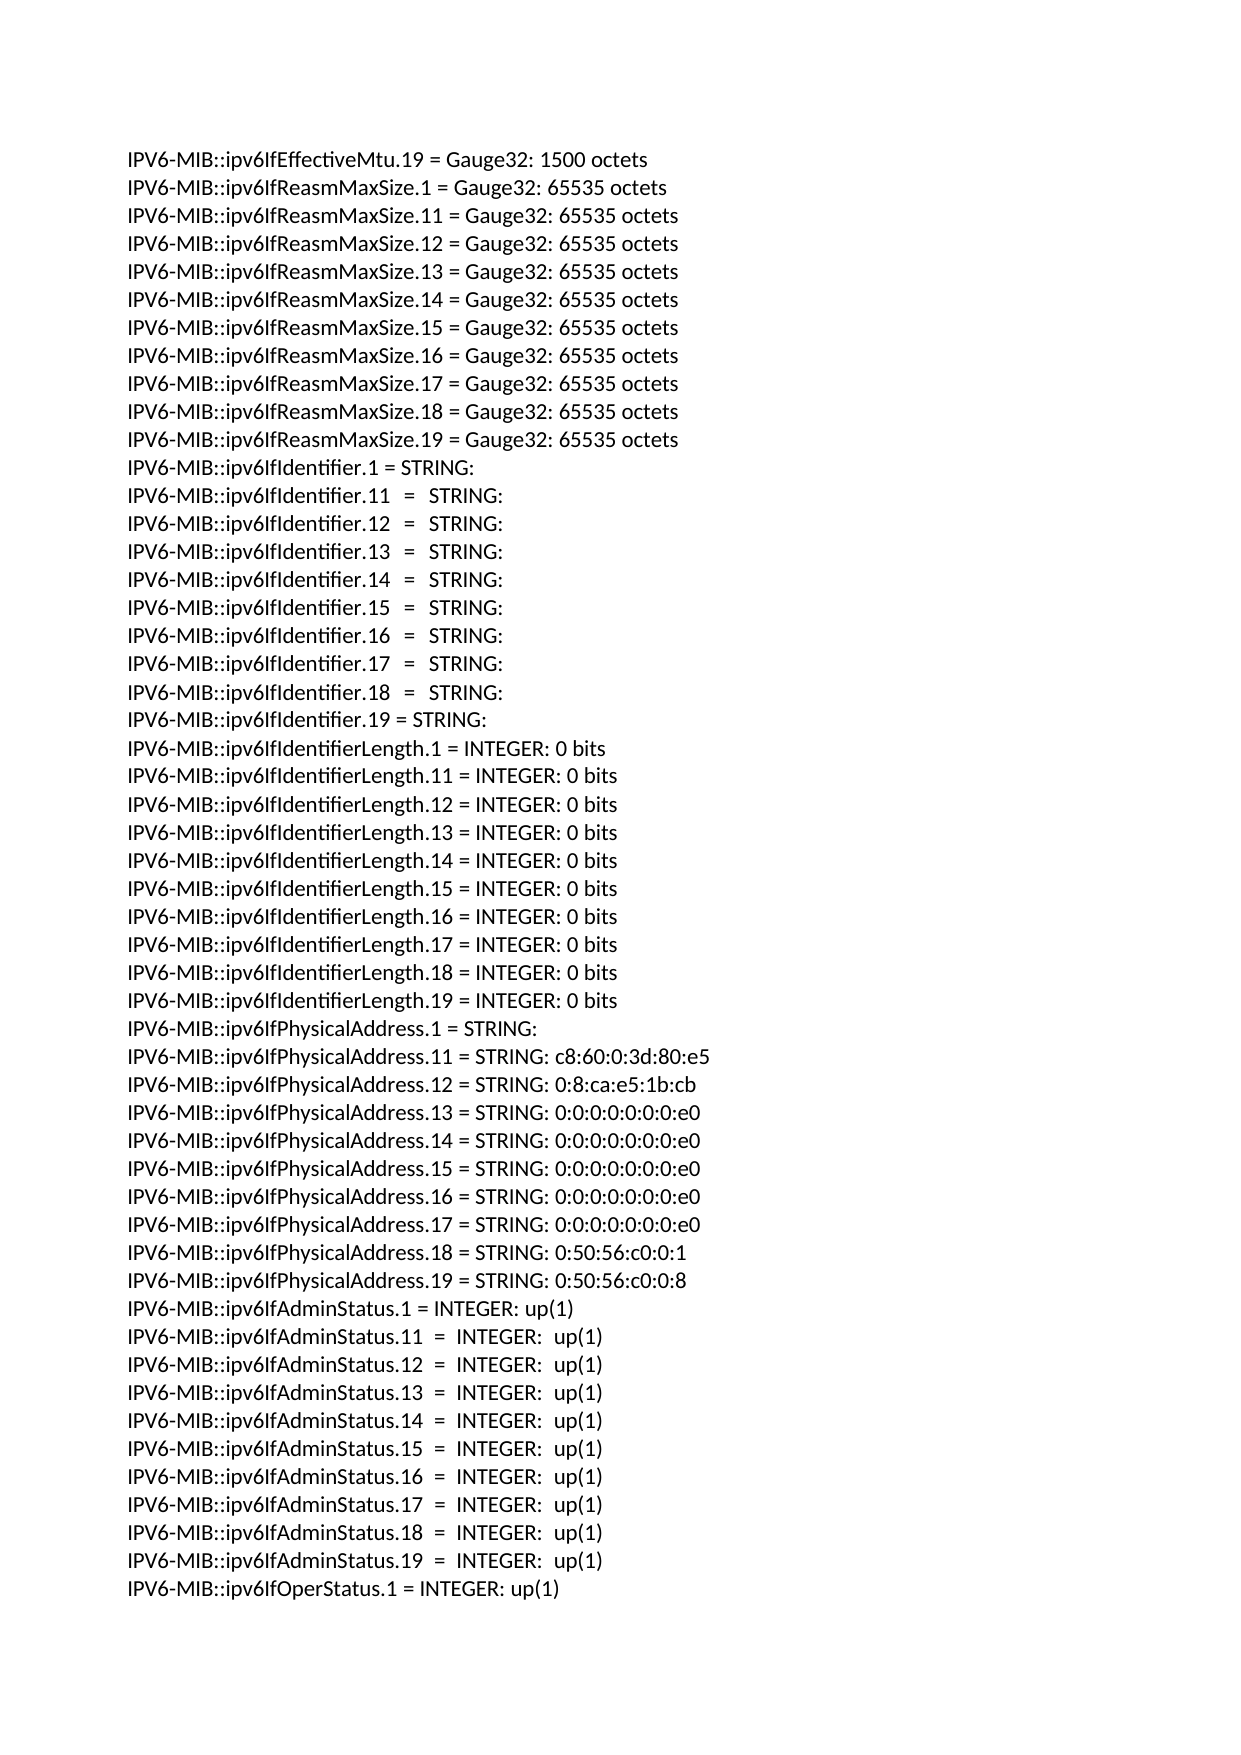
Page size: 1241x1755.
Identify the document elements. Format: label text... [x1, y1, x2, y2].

text IPV6-MIB::ipv6IfAdminStatus.11 = INTEGER: up(1) IPV6-MIB::ipv6IfAdminStatus.12 = INTEGER: up(1) IPV6-MIB::ipv6IfAdminStatus.13 = INTEGER: up(1) IPV6-MIB::ipv6IfAdminStatus.14 = INTEGER: up(1) IPV6-MIB::ipv6IfAdminStatus.15 = INTEGER: up(1) IPV6-MIB::ipv6IfAdminStatus.16 = INTEGER: up(1) IPV6-MIB::ipv6IfAdminStatus.17 = INTEGER: up(1) IPV6-MIB::ipv6IfAdminStatus.18 = INTEGER: up(1) IPV6-MIB::ipv6IfAdminStatus.19 = INTEGER: up(1) IPV6-MIB::ipv6IfOperStatus.1 = INTEGER: up(1) [127, 1322, 603, 1602]
text IPV6-MIB::ipv6IfEffectiveMtu.19 = Gauge32: 1500 octets IPV6-MIB::ipv6IfReasmMaxSize.1 = Gauge32: 65535 octets IPV6-MIB::ipv6IfReasmMaxSize.11 = Gauge32: 65535 octets IPV6-MIB::ipv6IfReasmMaxSize.12 = Gauge32: 65535 octets IPV6-MIB::ipv6IfReasmMaxSize.13 = Gauge32: 65535 octets IPV6-MIB::ipv6IfReasmMaxSize.14 = Gauge32: 65535 octets IPV6-MIB::ipv6IfReasmMaxSize.15 = Gauge32: 65535 octets IPV6-MIB::ipv6IfReasmMaxSize.16 = Gauge32: 65535 octets IPV6-MIB::ipv6IfReasmMaxSize.17 = Gauge32: 65535 octets IPV6-MIB::ipv6IfReasmMaxSize.18 = Gauge32: 65535 octets IPV6-MIB::ipv6IfReasmMaxSize.19 = Gauge32: 65535 octets IPV6-MIB::ipv6IfIdentifier.1 = STRING: [127, 145, 696, 481]
text IPV6-MIB::ipv6IfIdentifier.11 = STRING: IPV6-MIB::ipv6IfIdentifier.12 = STRING: IPV6-MIB::ipv6IfIdentifier.13 = STRING: IPV6-MIB::ipv6IfIdentifier.14 = STRING: IPV6-MIB::ipv6IfIdentifier.15 = STRING: IPV6-MIB::ipv6IfIdentifier.16 = STRING: IPV6-MIB::ipv6IfIdentifier.17 = STRING: IPV6-MIB::ipv6IfIdentifier.18 = STRING: IPV6-MIB::ipv6IfIdentifier.19 = STRING: [127, 481, 503, 734]
text IPV6-MIB::ipv6IfPhysicalAddress.11 = STRING: c8:60:0:3d:80:e5 IPV6-MIB::ipv6IfPhysicalAddress.12 = STRING: 0:8:ca:e5:1b:cb IPV6-MIB::ipv6IfPhysicalAddress.13 = STRING: 0:0:0:0:0:0:0:e0 IPV6-MIB::ipv6IfPhysicalAddress.14 = STRING: 0:0:0:0:0:0:0:e0 IPV6-MIB::ipv6IfPhysicalAddress.15 = STRING: 0:0:0:0:0:0:0:e0 IPV6-MIB::ipv6IfPhysicalAddress.16 = STRING: 0:0:0:0:0:0:0:e0 IPV6-MIB::ipv6IfPhysicalAddress.17 = STRING: 0:0:0:0:0:0:0:e0 IPV6-MIB::ipv6IfPhysicalAddress.18 = STRING: 0:50:56:c0:0:1 IPV6-MIB::ipv6IfPhysicalAddress.19 = STRING: 0:50:56:c0:0:8 IPV6-MIB::ipv6IfAdminStatus.1 = INTEGER: up(1) [127, 1042, 728, 1322]
text IPV6-MIB::ipv6IfIdentifierLength.1 = INTEGER: 0 bits IPV6-MIB::ipv6IfIdentifierLength.11 = INTEGER: 0 bits IPV6-MIB::ipv6IfIdentifierLength.12 = INTEGER: 0 bits IPV6-MIB::ipv6IfIdentifierLength.13 = INTEGER: 0 bits IPV6-MIB::ipv6IfIdentifierLength.14 = INTEGER: 0 bits IPV6-MIB::ipv6IfIdentifierLength.15 = INTEGER: 0 bits IPV6-MIB::ipv6IfIdentifierLength.16 = INTEGER: 0 bits IPV6-MIB::ipv6IfIdentifierLength.17 = INTEGER: 0 bits IPV6-MIB::ipv6IfIdentifierLength.18 = INTEGER: 0 bits IPV6-MIB::ipv6IfIdentifierLength.19 = INTEGER: 0 bits IPV6-MIB::ipv6IfPhysicalAddress.1 = STRING: [127, 734, 634, 1042]
